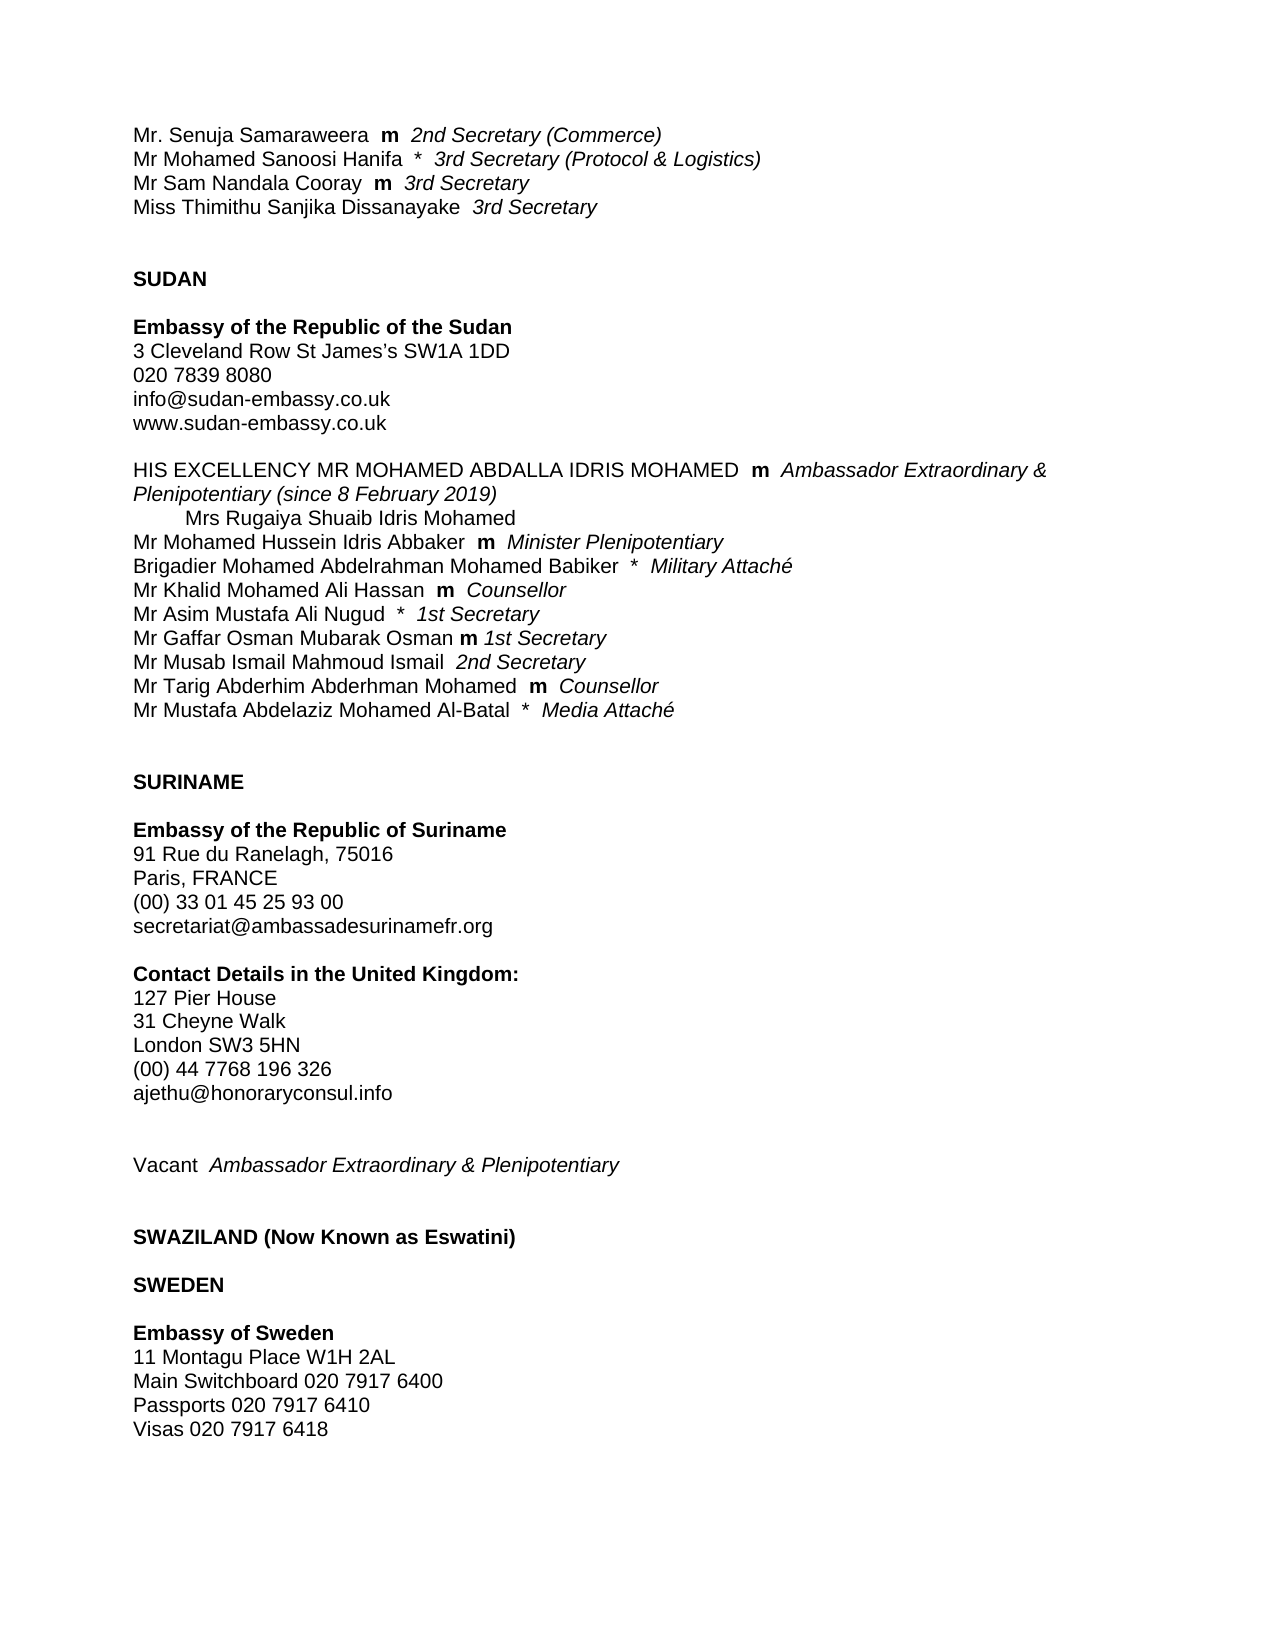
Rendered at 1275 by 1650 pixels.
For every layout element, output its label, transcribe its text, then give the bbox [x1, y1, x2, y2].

text (00) 33 01 45 25 93 00 [133, 889, 1181, 913]
text Main Switchboard 020 7917 6400 [133, 1369, 1181, 1393]
text HIS EXCELLENCY MR MOHAMED ABDALLA IDRIS MOHAMED m Ambassador Extraordinary & Plenipotentiary (since 8 February 2019) [133, 458, 1181, 506]
subtitle SUDAN [133, 267, 1181, 291]
text Mr Mustafa Abdelaziz Mohamed Al-Batal * Media Attaché [133, 698, 1181, 722]
text London SW3 5HN [133, 1033, 1181, 1057]
text 31 Cheyne Walk [133, 1009, 1181, 1033]
text ajethu@honoraryconsul.info [133, 1081, 1181, 1105]
text (00) 44 7768 196 326 [133, 1057, 1181, 1081]
text info@sudan-embassy.co.uk [133, 386, 1181, 410]
text 91 Rue du Ranelagh, 75016 [133, 842, 1181, 866]
subtitle Embassy of the Republic of Suriname [133, 818, 1181, 842]
text Mr. Senuja Samaraweera m 2nd Secretary (Commerce) Mr Mohamed Sanoosi Hanifa * 3rd Secretary (Protocol & Logistics) [133, 123, 1181, 171]
text Mr Asim Mustafa Ali Nugud * 1st Secretary [133, 602, 1181, 626]
text Mr Sam Nandala Cooray m 3rd Secretary [133, 171, 1181, 195]
text Mr Khalid Mohamed Ali Hassan m Counsellor [133, 578, 1181, 602]
text SURINAME [133, 770, 1181, 794]
text Passports 020 7917 6410 [133, 1393, 1181, 1417]
text Miss Thimithu Sanjika Dissanayake 3rd Secretary [133, 195, 1181, 219]
text Brigadier Mohamed Abdelrahman Mohamed Babiker * Military Attaché [133, 554, 1181, 578]
text secretariat@ambassadesurinamefr.org [133, 913, 1181, 937]
text Paris, FRANCE [133, 866, 1181, 889]
text SWEDEN [133, 1273, 1181, 1297]
subtitle SWAZILAND (Now Known as Eswatini) [133, 1225, 1181, 1249]
text 127 Pier House [133, 985, 1181, 1009]
text 3 Cleveland Row St James’s SW1A 1DD [133, 338, 1181, 362]
text Embassy of the Republic of the Sudan [133, 314, 1181, 338]
text Mr Musab Ismail Mahmoud Ismail 2nd Secretary [133, 650, 1181, 674]
subtitle Embassy of Sweden [133, 1321, 1181, 1345]
text Visas 020 7917 6418 [133, 1417, 1181, 1441]
text Mr Tarig Abderhim Abderhman Mohamed m Counsellor [133, 674, 1181, 698]
text 11 Montagu Place W1H 2AL [133, 1345, 1181, 1369]
text Contact Details in the United Kingdom: [133, 961, 1181, 985]
text Mr Gaffar Osman Mubarak Osman m 1st Secretary [133, 626, 1181, 650]
text Mrs Rugaiya Shuaib Idris Mohamed [133, 506, 1181, 530]
text 020 7839 8080 [133, 362, 1181, 386]
text Mr Mohamed Hussein Idris Abbaker m Minister Plenipotentiary [133, 530, 1181, 554]
text www.sudan-embassy.co.uk [133, 410, 1181, 434]
text Vacant Ambassador Extraordinary & Plenipotentiary [133, 1153, 1181, 1177]
